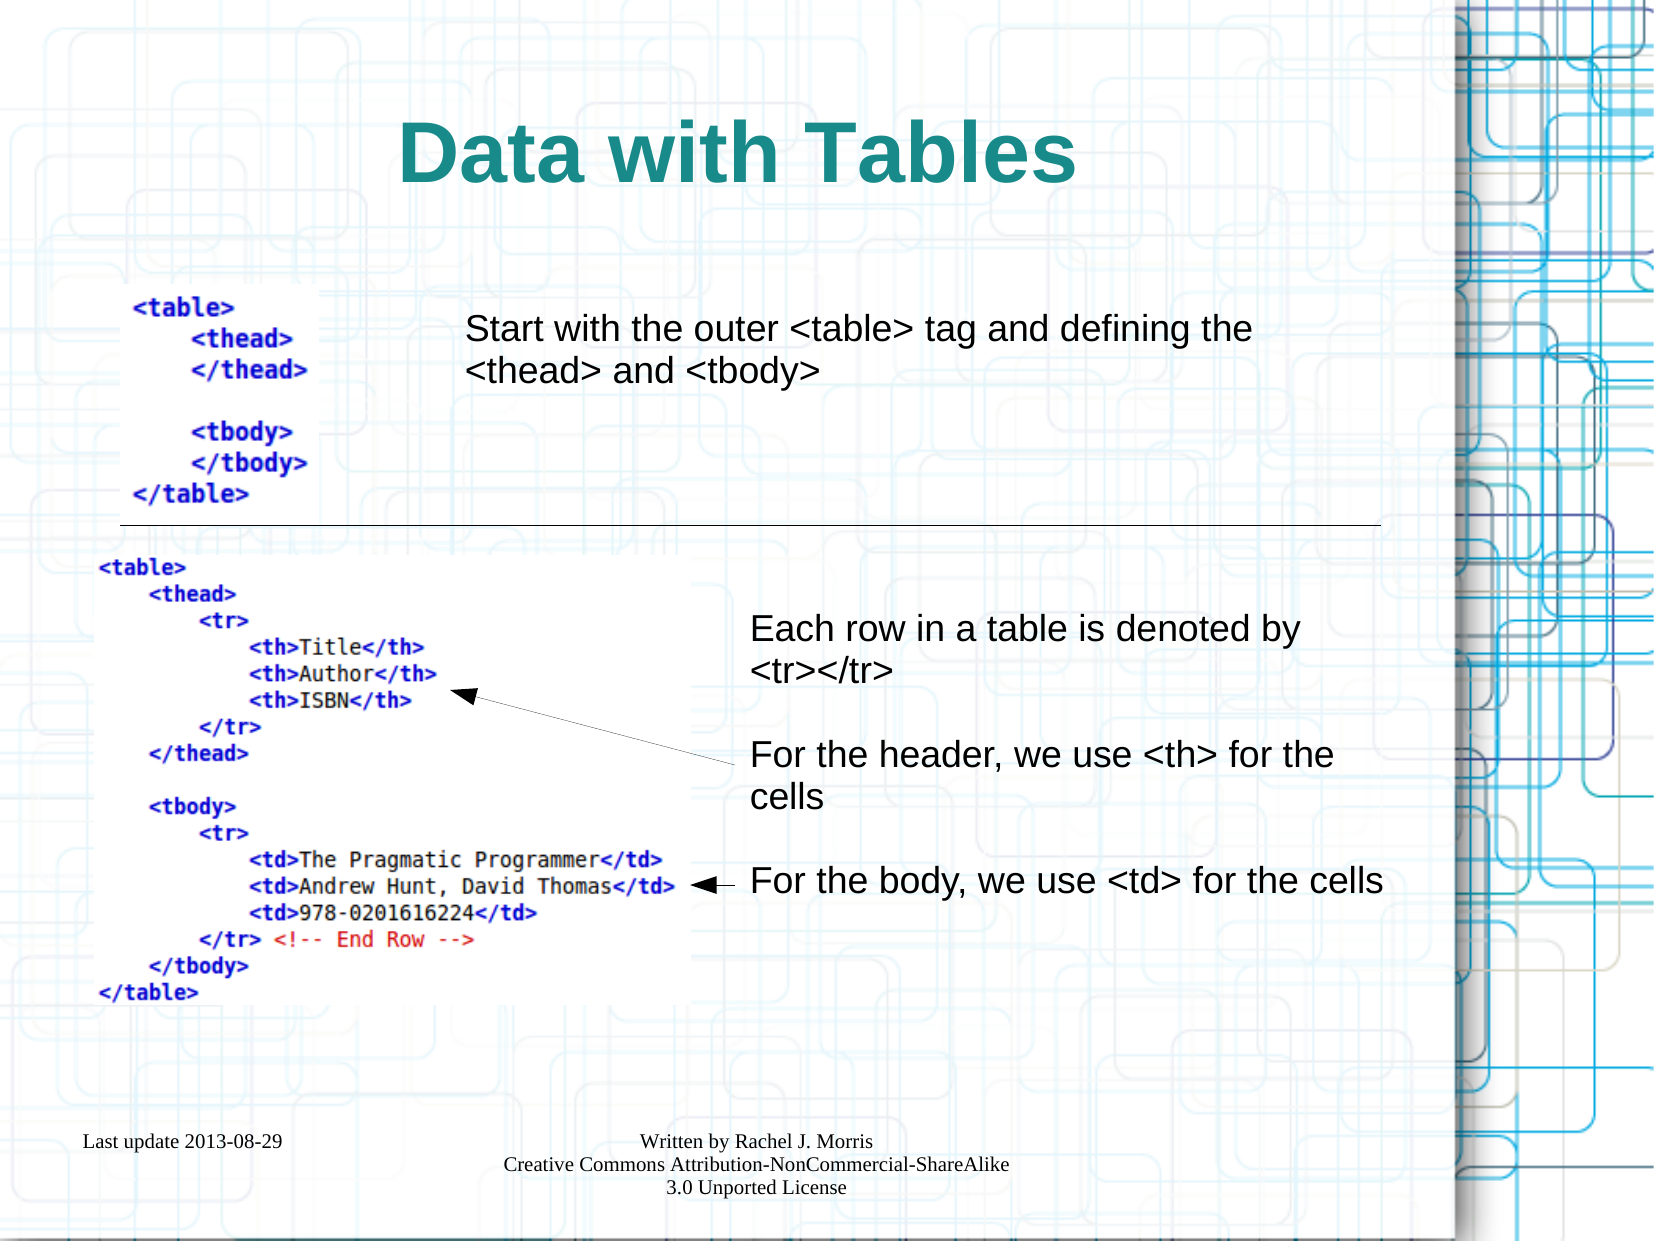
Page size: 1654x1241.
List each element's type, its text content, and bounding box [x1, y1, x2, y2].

text_box Each row in a table is denoted by <tr></tr> For the header, we use <th> for the cells For the body, we use <td> for the cells [735, 600, 1411, 1036]
text_box Start with the outer <table> tag and defining the <thead> and <tbody> [450, 300, 1366, 399]
picture [0, 0, 1654, 1241]
title Data with Tables [59, 49, 1418, 257]
